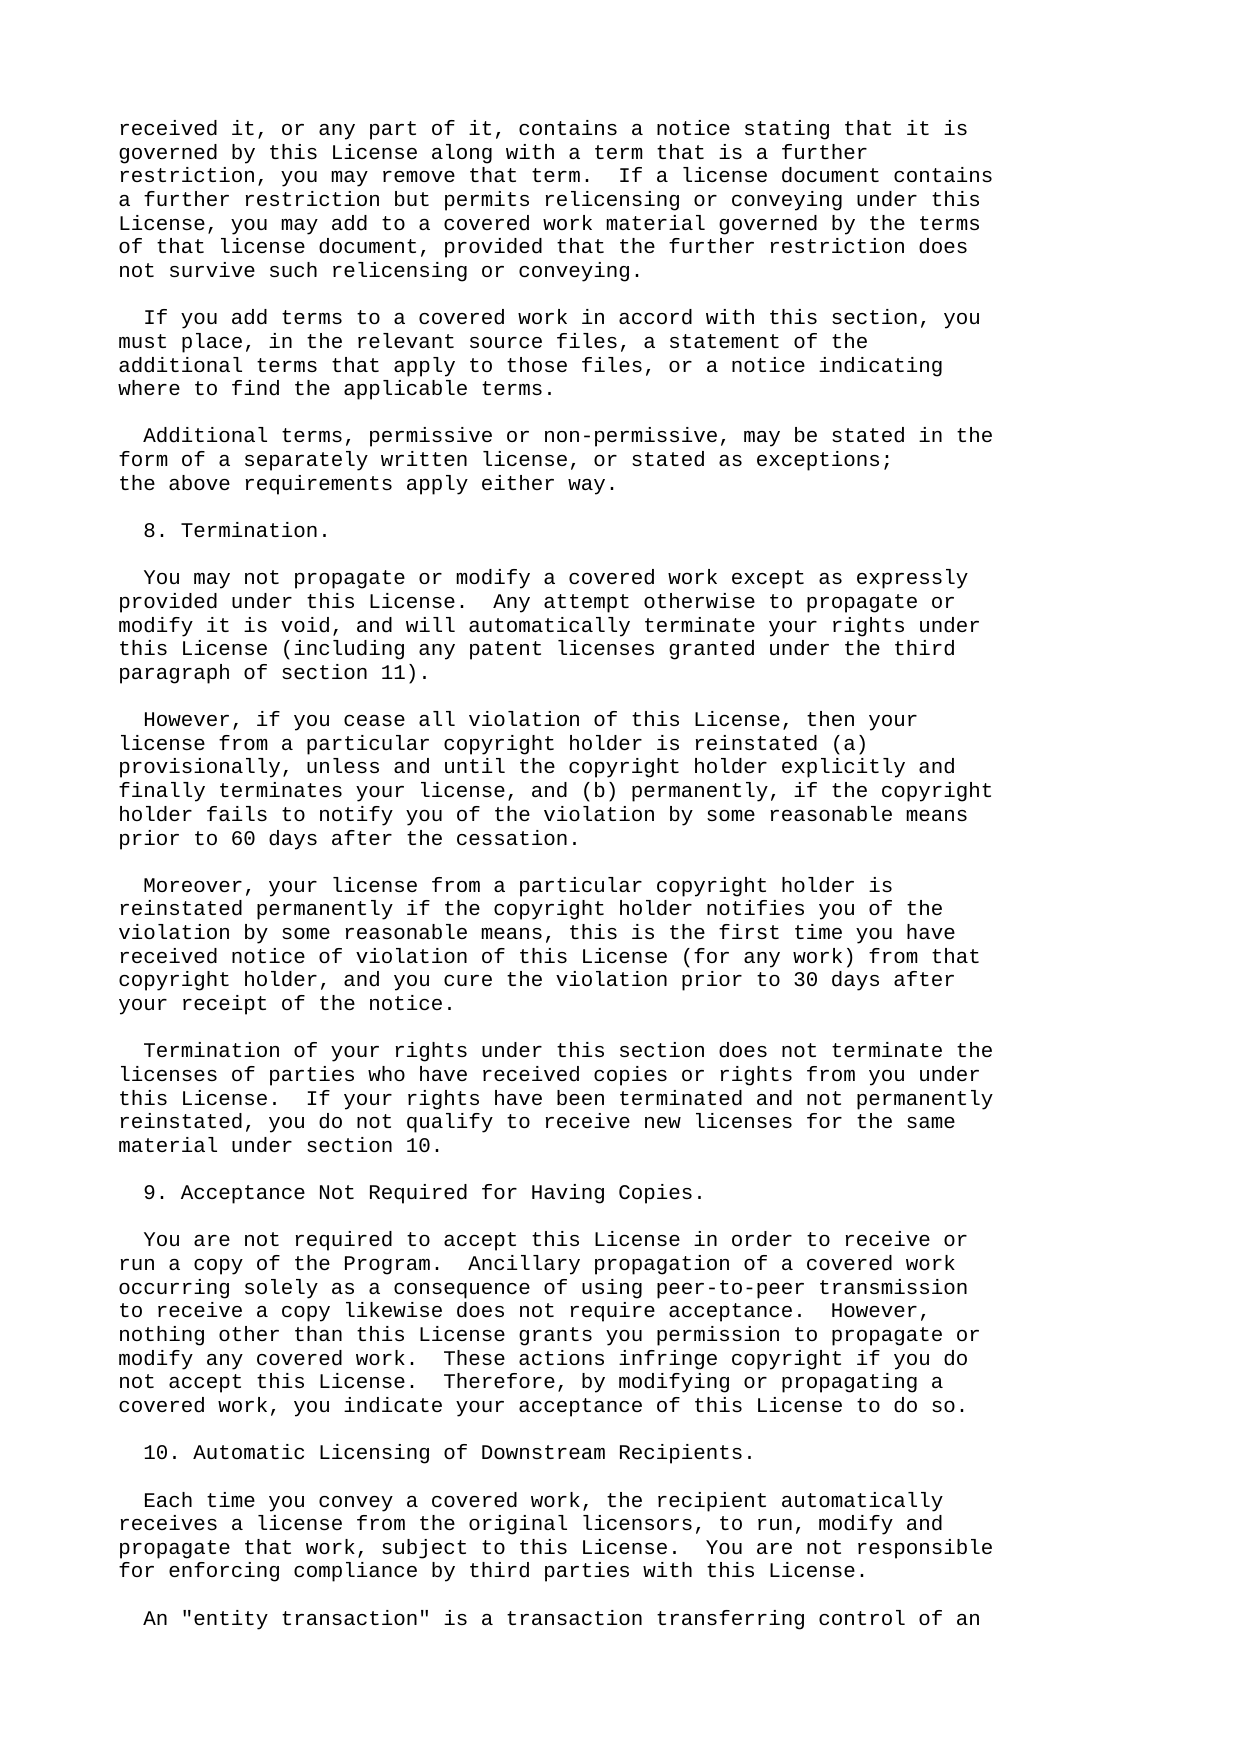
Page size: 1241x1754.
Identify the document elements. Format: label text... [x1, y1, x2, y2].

text restriction, you may remove that term. If a license document contains [118, 165, 1122, 189]
text licenses of parties who have received copies or rights from you under [118, 1064, 1122, 1088]
text If you add terms to a covered work in accord with this section, you [118, 307, 1122, 331]
text form of a separately written license, or stated as exceptions; [118, 449, 1122, 473]
text You are not required to accept this License in order to receive or [118, 1229, 1122, 1253]
text not accept this License. Therefore, by modifying or propagating a [118, 1371, 1122, 1395]
text receives a license from the original licensors, to run, modify and [118, 1513, 1122, 1537]
text modify any covered work. These actions infringe copyright if you do [118, 1348, 1122, 1371]
text License, you may add to a covered work material governed by the terms [118, 213, 1122, 236]
text Each time you convey a covered work, the recipient automatically [118, 1489, 1122, 1513]
text this License (including any patent licenses granted under the third [118, 638, 1122, 662]
text a further restriction but permits relicensing or conveying under this [118, 189, 1122, 213]
text propagate that work, subject to this License. You are not responsible [118, 1537, 1122, 1561]
text the above requirements apply either way. [118, 473, 1122, 496]
text occurring solely as a consequence of using peer-to-peer transmission [118, 1277, 1122, 1300]
text governed by this License along with a term that is a further [118, 142, 1122, 165]
text violation by some reasonable means, this is the first time you have [118, 922, 1122, 946]
text 8. Termination. [118, 520, 1122, 544]
text where to find the applicable terms. [118, 378, 1122, 402]
text holder fails to notify you of the violation by some reasonable means [118, 804, 1122, 827]
text material under section 10. [118, 1135, 1122, 1158]
text You may not propagate or modify a covered work except as expressly [118, 567, 1122, 591]
text nothing other than this License grants you permission to propagate or [118, 1324, 1122, 1348]
text provisionally, unless and until the copyright holder explicitly and [118, 757, 1122, 780]
text provided under this License. Any attempt otherwise to propagate or [118, 591, 1122, 615]
text paragraph of section 11). [118, 662, 1122, 686]
text run a copy of the Program. Ancillary propagation of a covered work [118, 1253, 1122, 1277]
text additional terms that apply to those files, or a notice indicating [118, 354, 1122, 378]
text reinstated, you do not qualify to receive new licenses for the same [118, 1111, 1122, 1135]
text this License. If your rights have been terminated and not permanently [118, 1088, 1122, 1111]
text of that license document, provided that the further restriction does [118, 236, 1122, 260]
text copyright holder, and you cure the violation prior to 30 days after [118, 969, 1122, 993]
text However, if you cease all violation of this License, then your [118, 709, 1122, 733]
text Termination of your rights under this section does not terminate the [118, 1040, 1122, 1064]
text to receive a copy likewise does not require acceptance. However, [118, 1300, 1122, 1324]
text 10. Automatic Licensing of Downstream Recipients. [118, 1442, 1122, 1466]
text prior to 60 days after the cessation. [118, 827, 1122, 851]
text license from a particular copyright holder is reinstated (a) [118, 733, 1122, 757]
text for enforcing compliance by third parties with this License. [118, 1561, 1122, 1584]
text reinstated permanently if the copyright holder notifies you of the [118, 898, 1122, 922]
text 9. Acceptance Not Required for Having Copies. [118, 1182, 1122, 1206]
text finally terminates your license, and (b) permanently, if the copyright [118, 780, 1122, 804]
text not survive such relicensing or conveying. [118, 260, 1122, 284]
text received it, or any part of it, contains a notice stating that it is [118, 118, 1122, 142]
text An "entity transaction" is a transaction transferring control of an [118, 1608, 1122, 1631]
text must place, in the relevant source files, a statement of the [118, 331, 1122, 354]
text Additional terms, permissive or non-permissive, may be stated in the [118, 426, 1122, 449]
text your receipt of the notice. [118, 993, 1122, 1017]
text covered work, you indicate your acceptance of this License to do so. [118, 1395, 1122, 1419]
text Moreover, your license from a particular copyright holder is [118, 875, 1122, 898]
text modify it is void, and will automatically terminate your rights under [118, 615, 1122, 638]
text received notice of violation of this License (for any work) from that [118, 946, 1122, 969]
